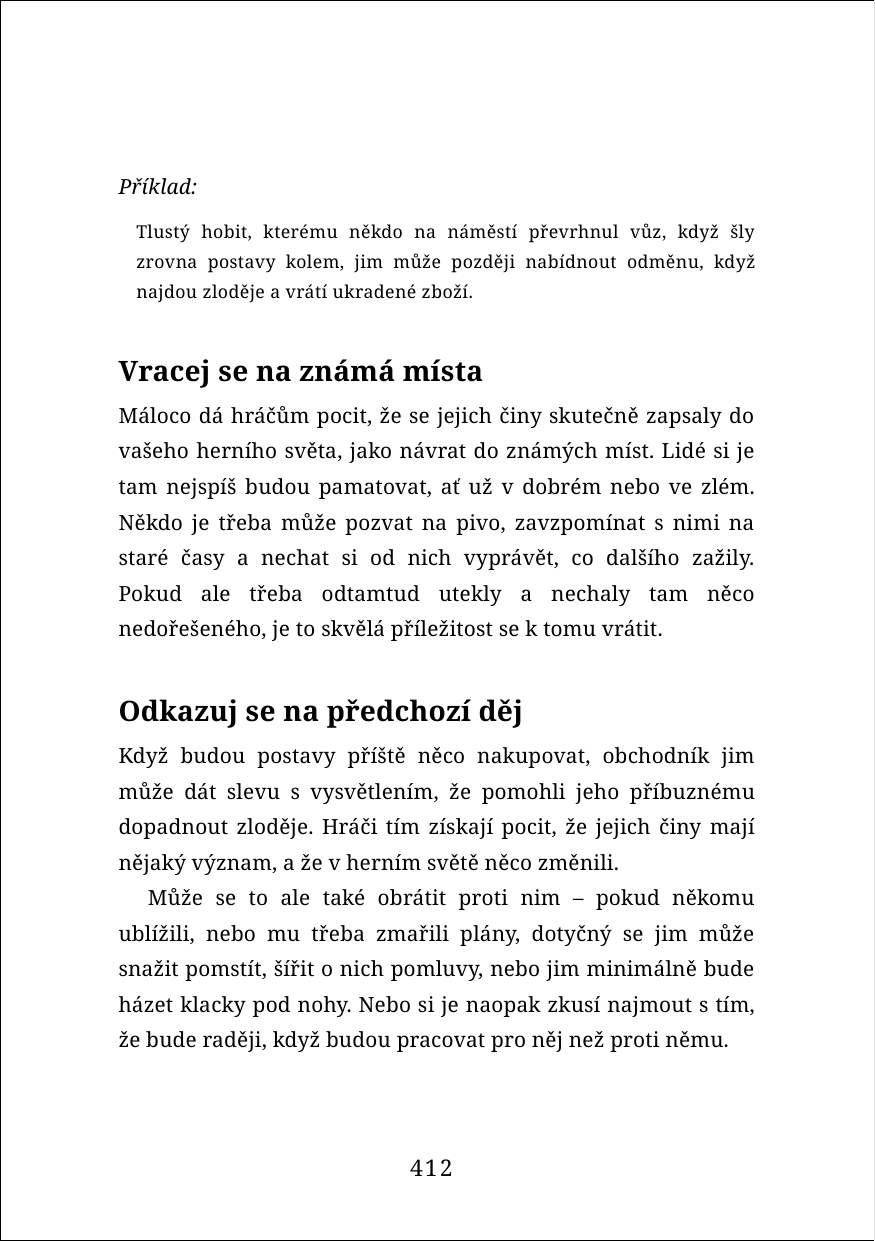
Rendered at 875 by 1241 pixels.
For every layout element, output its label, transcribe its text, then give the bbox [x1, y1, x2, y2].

text Tlustý hobit, kterému někdo na náměstí převrhnul vůz, když šly zrovna postavy kolem, jim může později nabídnout odměnu, když najdou zloděje a vrátí ukradené zboží. [136, 219, 756, 304]
text Máloco dá hráčům pocit, že se jejich činy skutečně zapsaly do vašeho herního světa, jako návrat do známých míst. Lidé si je tam nejspíš budou pamatovat, ať už v dobrém nebo ve zlém. Někdo je třeba může pozvat na pivo, zavzpomínat s nimi na staré časy a nechat si od nich vyprávět, co dalšího zažily. Pokud ale třeba odtamtud utekly a nechaly tam něco nedořešeného, je to skvělá příležitost se k tomu vrátit. [118, 401, 756, 643]
subtitle Odkazuj se na předchozí děj [118, 691, 756, 729]
text Když budou postavy příště něco nakupovat, obchodník jim může dát slevu s vysvětlením, že pomohli jeho příbuznému dopadnout zloděje. Hráči tím získají pocit, že jejich činy mají nějaký význam, a že v herním světě něco změnili. Může se to ale také obrátit proti nim – pokud někomu ublížili, nebo mu třeba zmařili plány, dotyčný se jim může snažit pomstít, šířit o nich pomluvy, nebo jim minimálně bude házet klacky pod nohy. Nebo si je naopak zkusí najmout s tím, že bude raději, když budou pracovat pro něj než proti němu. [118, 741, 756, 1054]
subtitle Vracej se na známá místa [118, 351, 756, 389]
text Příklad: [118, 172, 756, 200]
